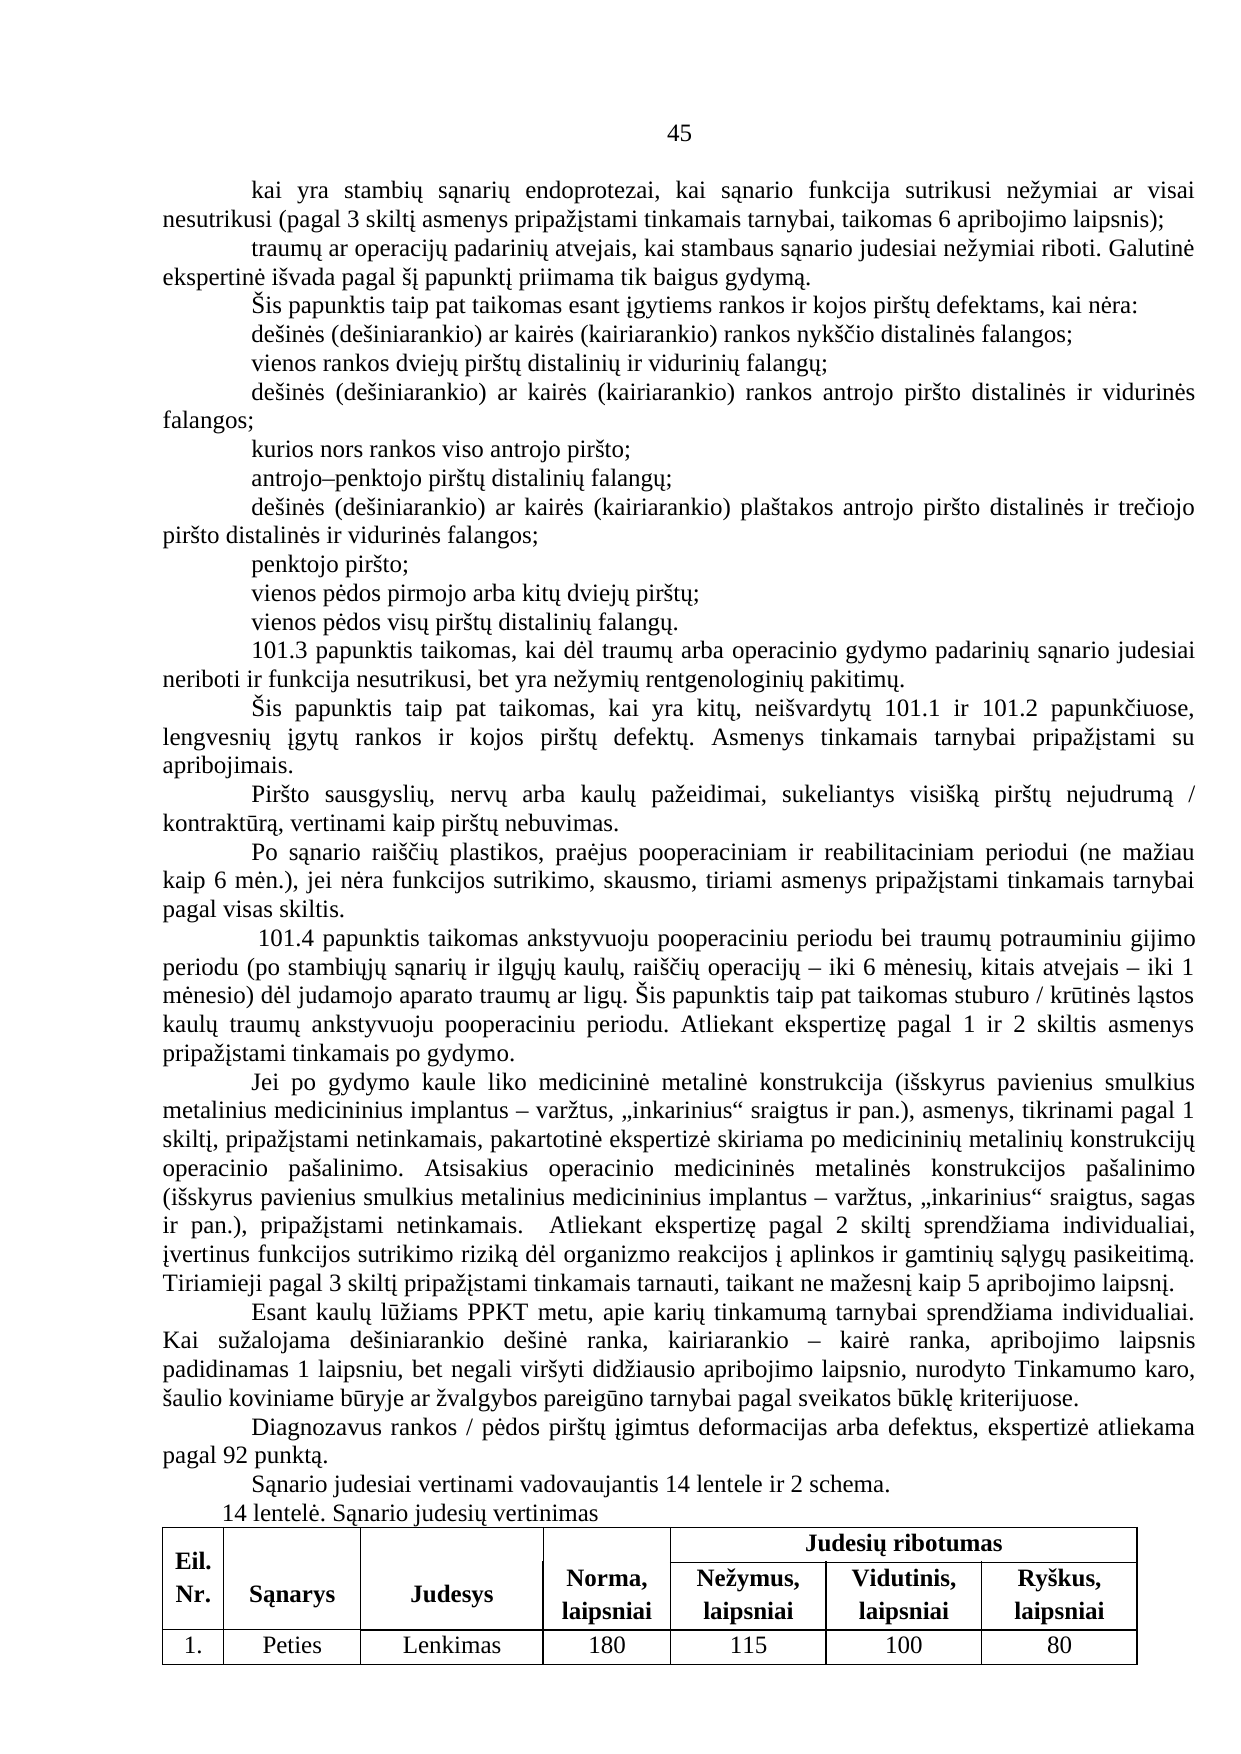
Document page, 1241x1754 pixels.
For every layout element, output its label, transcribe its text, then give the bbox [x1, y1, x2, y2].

text Diagnozavus rankos / pėdos pirštų įgimtus deformacijas arba defektus, ekspertizė atliekama pagal 92 punktą. [162, 1412, 1196, 1469]
table_cell Norma, laipsniai [544, 1561, 670, 1629]
table_cell Sąnarys [224, 1561, 360, 1629]
text Jei po gydymo kaule liko medicininė metalinė konstrukcija (išskyrus pavienius smulkius metalinius medicininius implantus – varžtus, „inkarinius“ sraigtus ir pan.), asmenys, tikrinami pagal 1 skiltį, pripažįstami netinkamais, pakartotinė ekspertizė skiriama po medicininių metalinių konstrukcijų operacinio pašalinimo. Atsisakius operacinio medicininės metalinės konstrukcijos pašalinimo (išskyrus pavienius smulkius metalinius medicininius implantus – varžtus, „inkarinius“ sraigtus, sagas ir pan.), pripažįstami netinkamais. Atliekant ekspertizę pagal 2 skiltį sprendžiama individualiai, įvertinus funkcijos sutrikimo riziką dėl organizmo reakcijos į aplinkos ir gamtinių sąlygų pasikeitimą. Tiriamieji pagal 3 skiltį pripažįstami tinkamais tarnauti, taikant ne mažesnį kaip 5 apribojimo laipsnį. [162, 1067, 1196, 1297]
text kai yra stambių sąnarių endoprotezai, kai sąnario funkcija sutrikusi nežymiai ar visai nesutrikusi (pagal 3 skiltį asmenys pripažįstami tinkamais tarnybai, taikomas 6 apribojimo laipsnis); [162, 176, 1196, 233]
text kurios nors rankos viso antrojo piršto; [162, 434, 1196, 463]
text dešinės (dešiniarankio) ar kairės (kairiarankio) rankos nykščio distalinės falangos; [162, 319, 1196, 348]
table_cell 80 [982, 1631, 1136, 1664]
table_header [224, 1528, 360, 1561]
table_header [361, 1528, 543, 1561]
text Piršto sausgyslių, nervų arba kaulų pažeidimai, sukeliantys visišką pirštų nejudrumą / kontraktūrą, vertinami kaip pirštų nebuvimas. [162, 779, 1196, 837]
text traumų ar operacijų padarinių atvejais, kai stambaus sąnario judesiai nežymiai riboti. Galutinė ekspertinė išvada pagal šį papunktį priimama tik baigus gydymą. [162, 233, 1196, 291]
text 14 lentelė. Sąnario judesių vertinimas [162, 1498, 1196, 1527]
table_cell 115 [671, 1631, 825, 1664]
table_header [544, 1528, 670, 1561]
table_cell 100 [827, 1631, 981, 1664]
table_cell Peties [224, 1630, 360, 1664]
table_cell Lenkimas [361, 1631, 542, 1664]
text Šis papunktis taip pat taikomas, kai yra kitų, neišvardytų 101.1 ir 101.2 papunkčiuose, lengvesnių įgytų rankos ir kojos pirštų defektų. Asmenys tinkamais tarnybai pripažįstami su apribojimais. [162, 693, 1196, 779]
text Šis papunktis taip pat taikomas esant įgytiems rankos ir kojos pirštų defektams, kai nėra: [162, 291, 1196, 319]
text vienos rankos dviejų pirštų distalinių ir vidurinių falangų; [162, 348, 1196, 377]
table_cell Ryškus, laipsniai [982, 1563, 1136, 1629]
text penktojo piršto; [162, 549, 1196, 578]
table_header Eil. Nr. [163, 1528, 223, 1629]
table_header Judesių ribotumas [671, 1528, 1136, 1561]
table_cell Nežymus, laipsniai [671, 1563, 825, 1629]
text Esant kaulų lūžiams PPKT metu, apie karių tinkamumą tarnybai sprendžiama individualiai. Kai sužalojama dešiniarankio dešinė ranka, kairiarankio – kairė ranka, apribojimo laipsnis padidinamas 1 laipsniu, bet negali viršyti didžiausio apribojimo laipsnio, nurodyto Tinkamumo karo, šaulio koviniame būryje ar žvalgybos pareigūno tarnybai pagal sveikatos būklę kriterijuose. [162, 1297, 1196, 1412]
text Sąnario judesiai vertinami vadovaujantis 14 lentele ir 2 schema. [162, 1469, 1196, 1498]
table_cell 180 [544, 1631, 670, 1664]
text antrojo–penktojo pirštų distalinių falangų; [162, 463, 1196, 492]
text 101.3 papunktis taikomas, kai dėl traumų arba operacinio gydymo padarinių sąnario judesiai neriboti ir funkcija nesutrikusi, bet yra nežymių rentgenologinių pakitimų. [162, 636, 1196, 693]
text dešinės (dešiniarankio) ar kairės (kairiarankio) plaštakos antrojo piršto distalinės ir trečiojo piršto distalinės ir vidurinės falangos; [162, 492, 1196, 549]
text vienos pėdos pirmojo arba kitų dviejų pirštų; [162, 578, 1196, 607]
text vienos pėdos visų pirštų distalinių falangų. [162, 607, 1196, 636]
table_cell Judesys [361, 1561, 542, 1629]
text dešinės (dešiniarankio) ar kairės (kairiarankio) rankos antrojo piršto distalinės ir vidurinės falangos; [162, 377, 1196, 434]
text Po sąnario raiščių plastikos, praėjus pooperaciniam ir reabilitaciniam periodui (ne mažiau kaip 6 mėn.), jei nėra funkcijos sutrikimo, skausmo, tiriami asmenys pripažįstami tinkamais tarnybai pagal visas skiltis. [162, 837, 1196, 923]
table_cell Vidutinis, laipsniai [827, 1563, 981, 1629]
table_cell 1. [163, 1630, 223, 1664]
text 101.4 papunktis taikomas ankstyvuoju pooperaciniu periodu bei traumų potrauminiu gijimo periodu (po stambiųjų sąnarių ir ilgųjų kaulų, raiščių operacijų – iki 6 mėnesių, kitais atvejais – iki 1 mėnesio) dėl judamojo aparato traumų ar ligų. Šis papunktis taip pat taikomas stuburo / krūtinės ląstos kaulų traumų ankstyvuoju pooperaciniu periodu. Atliekant ekspertizę pagal 1 ir 2 skiltis asmenys pripažįstami tinkamais po gydymo. [162, 923, 1196, 1067]
